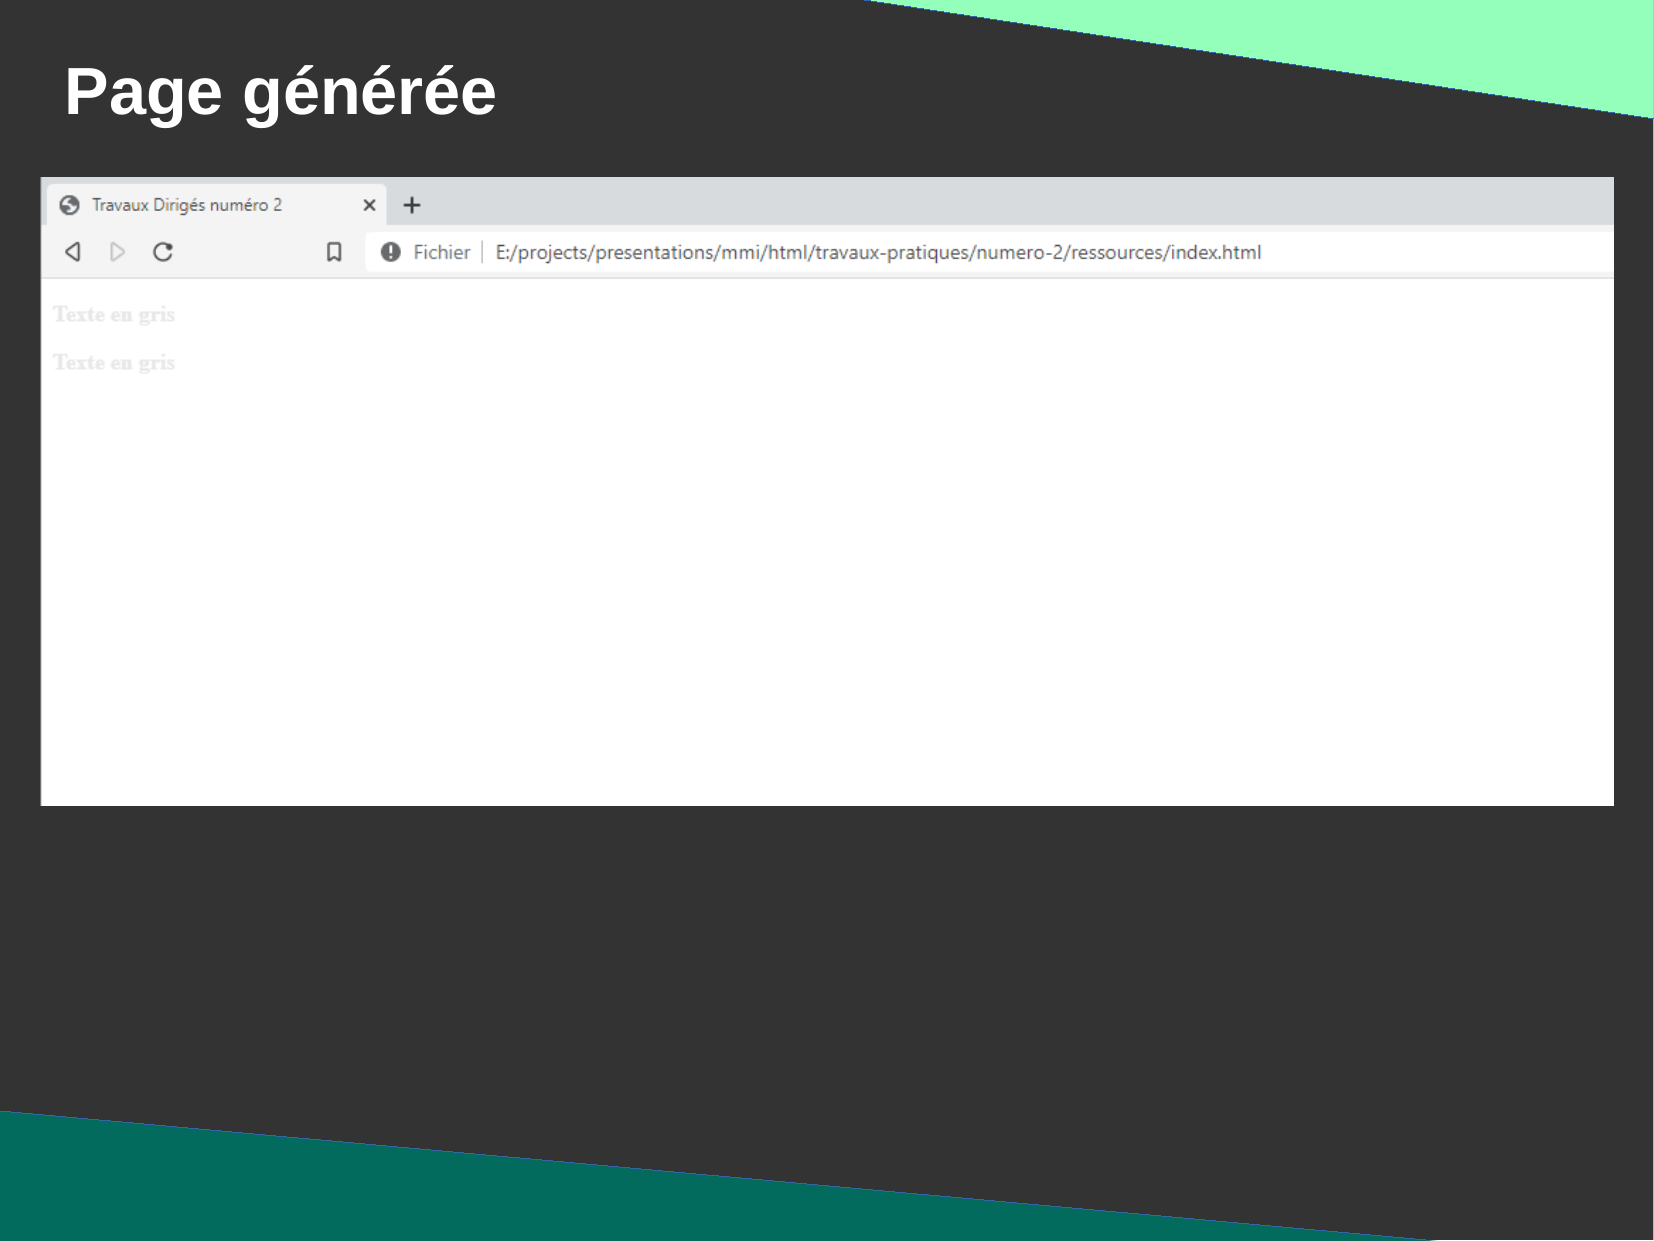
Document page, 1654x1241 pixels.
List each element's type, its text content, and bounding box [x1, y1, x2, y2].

text_box [864, 0, 1654, 119]
picture [40, 177, 1614, 806]
title Page générée [64, 54, 1553, 157]
